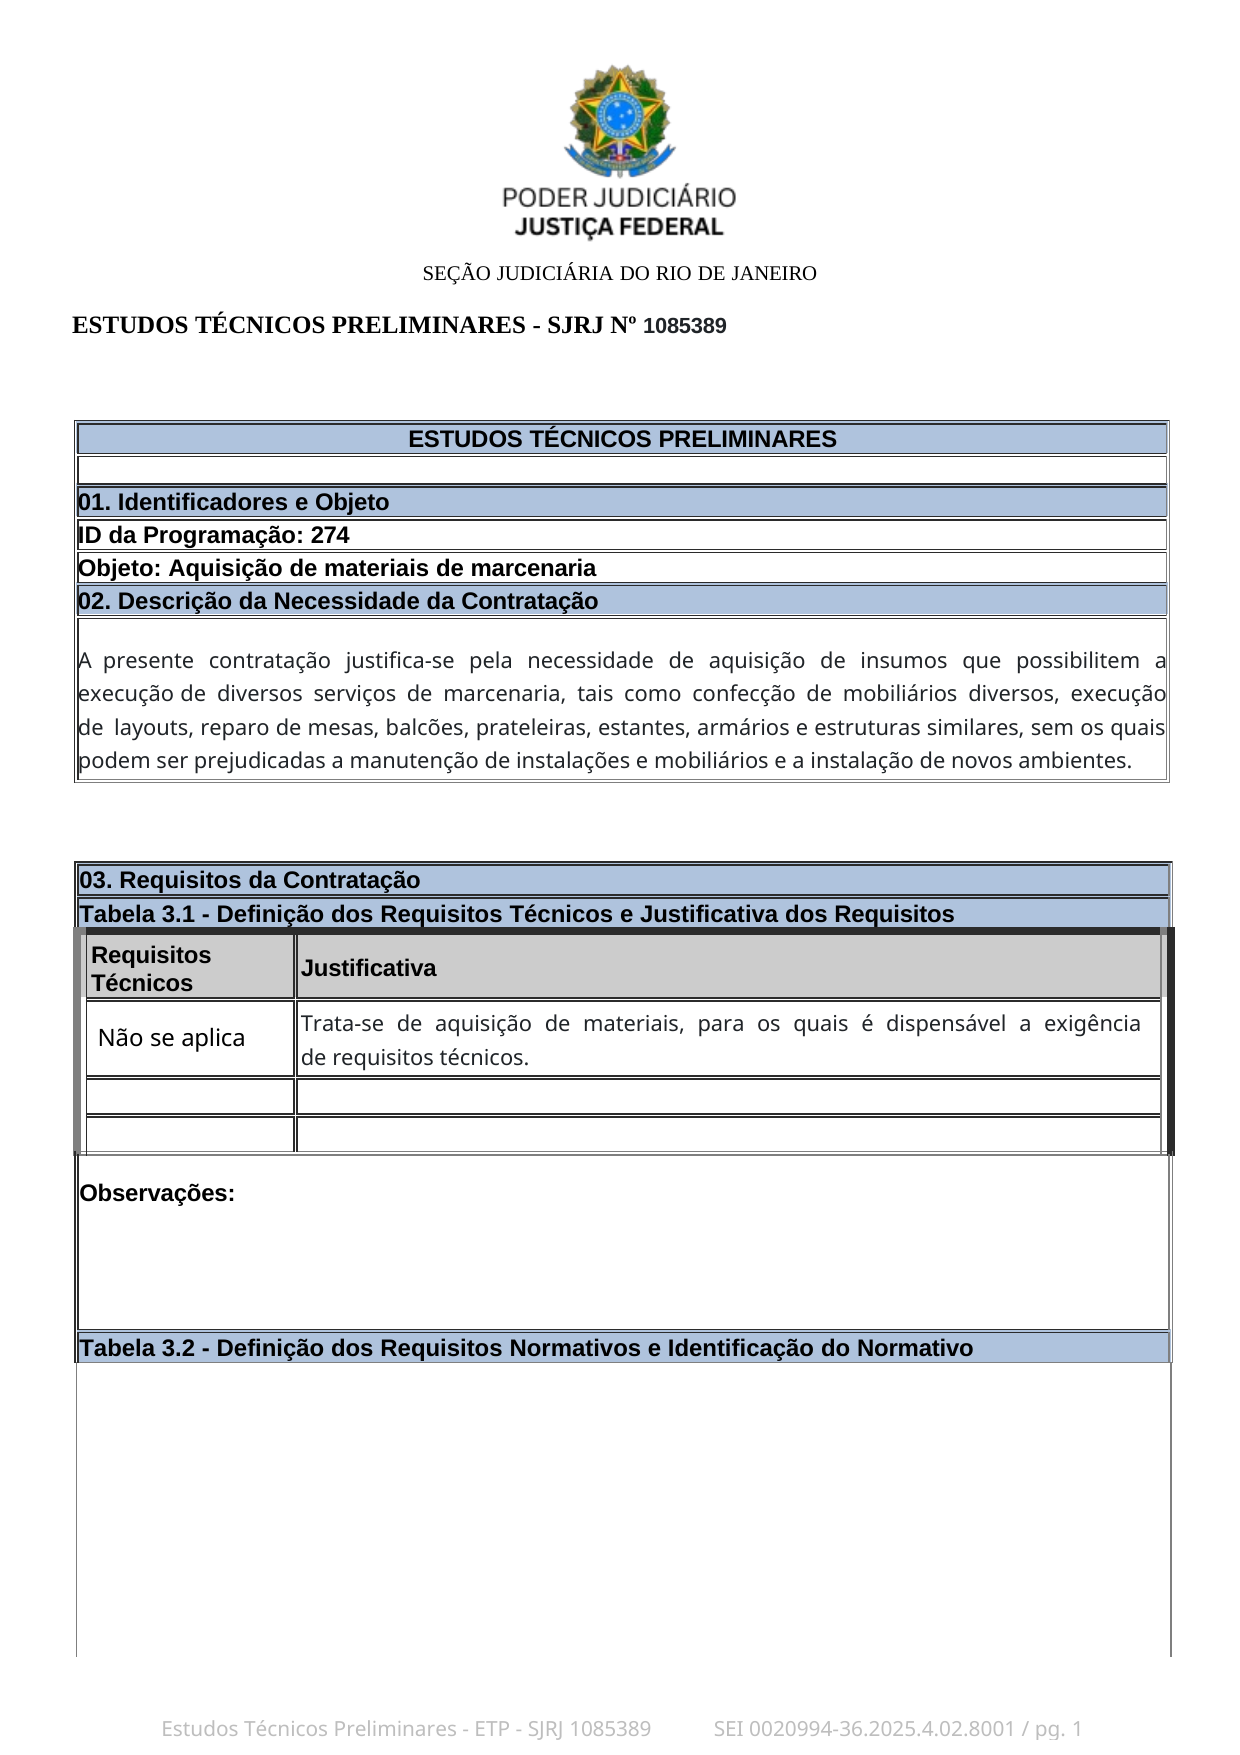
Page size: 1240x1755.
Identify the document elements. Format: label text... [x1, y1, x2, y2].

table_cell Requisitos Técnicos [87, 935, 293, 997]
table_cell [1162, 997, 1167, 1075]
table_cell 02. Descrição da Necessidade da Contratação [79, 586, 1166, 614]
table_cell [81, 1075, 86, 1113]
table_cell Tabela 3.1 - Definição dos Requisitos Técnicos e Justificativa dos Requisitos [79, 899, 1168, 927]
table_cell [81, 1113, 86, 1151]
table_cell [298, 1118, 1160, 1151]
table_cell Observações: [79, 1156, 1168, 1329]
table_header ESTUDOS TÉCNICOS PRELIMINARES [79, 425, 1166, 453]
table_cell [1162, 935, 1167, 997]
table_cell [81, 997, 86, 1075]
text SEÇÃO JUDICIÁRIA DO RIO DE JANEIRO [118, 261, 1122, 285]
table_cell Não se aplica [87, 1002, 293, 1075]
table_cell [298, 1080, 1160, 1113]
table_cell ID da Programação: 274 [79, 521, 1166, 549]
subtitle ESTUDOS TÉCNICOS PRELIMINARES - SJRJ Nº 1085389 [72, 310, 1181, 339]
table_cell A presente contratação justifica-se pela necessidade de aquisição de insumos que possibilitem a execução de diversos serviços de marcenaria, tais como confecção de mobiliários diversos, execução de layouts, reparo de mesas, balcões, prateleiras, estantes, armários e estruturas similares, sem os quais podem ser prejudicadas a manutenção de instalações e mobiliários e a instalação de novos ambientes. [79, 619, 1166, 779]
table_cell [1162, 1075, 1167, 1113]
table_cell [77, 1363, 1170, 1657]
table_cell [79, 457, 1166, 483]
table_cell Tabela 3.2 - Definição dos Requisitos Normativos e Identificação do Normativo [79, 1333, 1168, 1362]
table_cell [81, 935, 86, 997]
table_cell [87, 1118, 293, 1151]
table_cell Trata-se de aquisição de materiais, para os quais é dispensável a exigência de requisitos técnicos. [298, 1002, 1160, 1075]
table_cell [87, 1080, 293, 1113]
table_cell [1162, 1113, 1167, 1151]
table_cell 01. Identificadores e Objeto [79, 488, 1166, 516]
table_cell Objeto: Aquisição de materiais de marcenaria [79, 553, 1166, 582]
table_cell Justificativa [298, 935, 1160, 997]
table_header 03. Requisitos da Contratação [79, 866, 1168, 894]
